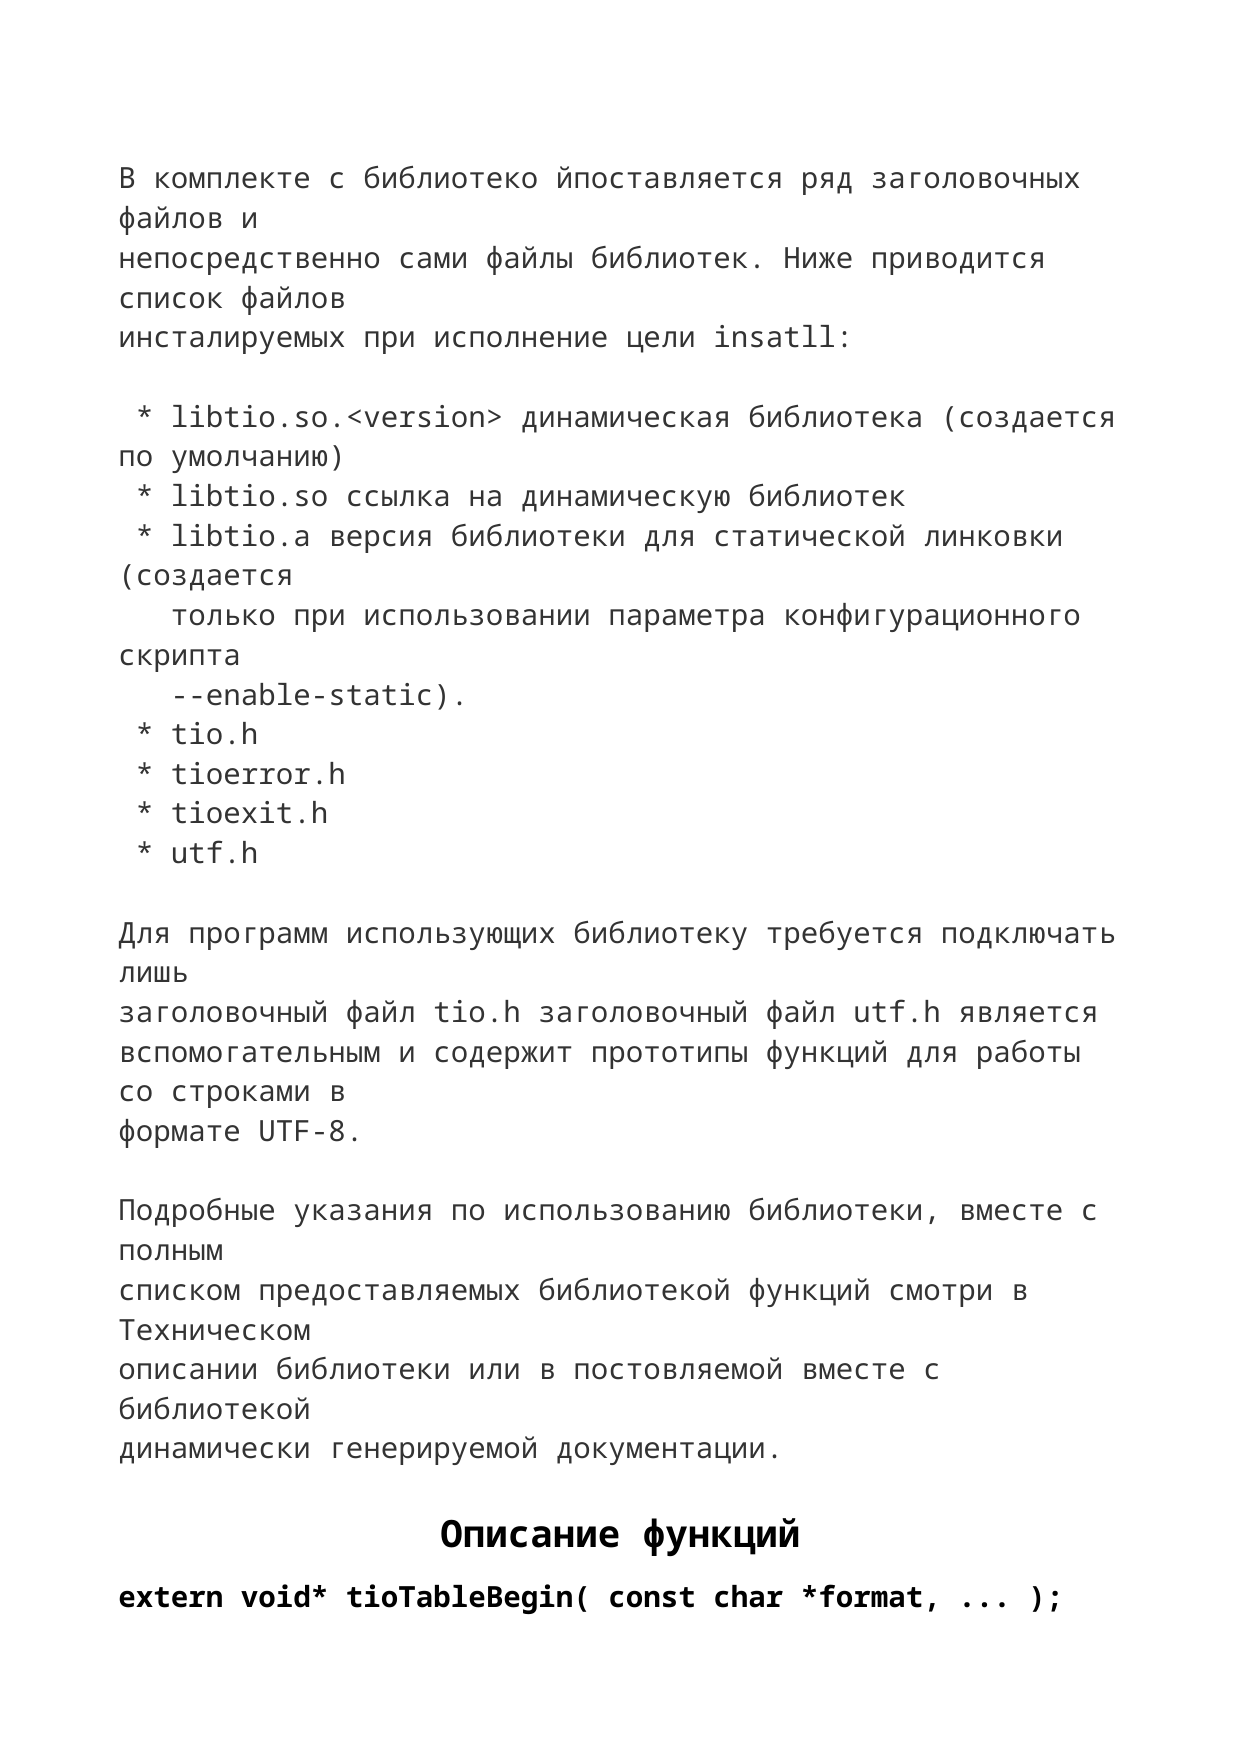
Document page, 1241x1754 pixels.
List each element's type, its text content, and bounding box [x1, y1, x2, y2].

text * tioexit.h [118, 793, 1122, 832]
text динамически генерируемой документации. [118, 1428, 1122, 1467]
text заголовочный файл tio.h заголовочный файл utf.h является [118, 991, 1122, 1031]
text только при использовании параметра конфигурационного скрипта [118, 594, 1122, 674]
text списком предоставляемых библиотекой функций смотри в Техническом [118, 1269, 1122, 1348]
text * utf.h [118, 832, 1122, 872]
text Для программ использующих библиотеку требуется подключать лишь [118, 912, 1122, 991]
text * libtio.so ссылка на динамическую библиотек [118, 475, 1122, 515]
text Подробные указания по использованию библиотеки, вместе с полным [118, 1190, 1122, 1269]
text --enable-static). [118, 674, 1122, 713]
text * libtio.a версия библиотеки для статической линковки (создается [118, 515, 1122, 594]
text * tioerror.h [118, 753, 1122, 793]
text вспомогательным и содержит прототипы функций для работы со строками в [118, 1031, 1122, 1110]
text В комплекте с библиотеко йпоставляется ряд заголовочных файлов и [118, 158, 1122, 237]
text формате UTF-8. [118, 1110, 1122, 1150]
text extern void* tioTableBegin( const char *format, ... ); [118, 1576, 1122, 1616]
text инсталируемых при исполнение цели insatll: [118, 317, 1122, 356]
title Описание функций [118, 1507, 1122, 1558]
text описании библиотеки или в постовляемой вместе с библиотекой [118, 1348, 1122, 1428]
text непосредственно сами файлы библиотек. Ниже приводится список файлов [118, 237, 1122, 317]
text * libtio.so.<version> динамическая библиотека (создается по умолчанию) [118, 396, 1122, 475]
text * tio.h [118, 713, 1122, 753]
